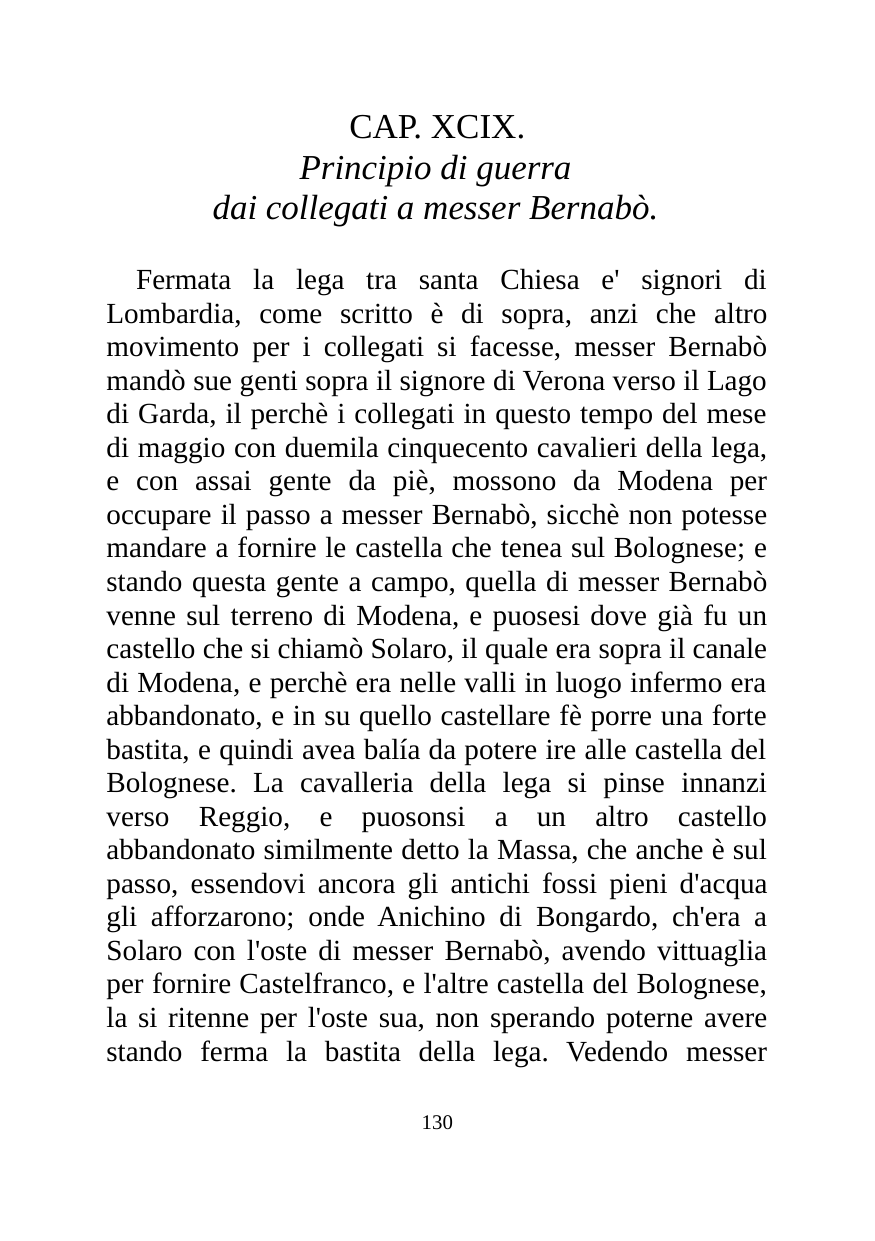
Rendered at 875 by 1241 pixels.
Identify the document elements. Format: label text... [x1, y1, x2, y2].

text Fermata la lega tra santa Chiesa e' signori di Lombardia, come scritto è di sopra, anzi che altro movimento per i collegati si facesse, messer Bernabò mandò sue genti sopra il signore di Verona verso il Lago di Garda, il perchè i collegati in questo tempo del mese di maggio con duemila cinquecento cavalieri della lega, e con assai gente da piè, mossono da Modena per occupare il passo a messer Bernabò, sicchè non potesse mandare a fornire le castella che tenea sul Bolognese; e stando questa gente a campo, quella di messer Bernabò venne sul terreno di Modena, e puosesi dove già fu un castello che si chiamò Solaro, il quale era sopra il canale di Modena, e perchè era nelle valli in luogo infermo era abbandonato, e in su quello castellare fè porre una forte bastita, e quindi avea balía da potere ire alle castella del Bolognese. La cavalleria della lega si pinse innanzi verso Reggio, e puosonsi a un altro castello abbandonato similmente detto la Massa, che anche è sul passo, essendovi ancora gli antichi fossi pieni d'acqua gli afforzarono; onde Anichino di Bongardo, ch'era a Solaro con l'oste di messer Bernabò, avendo vittuaglia per fornire Castelfranco, e l'altre castella del Bolognese, la si ritenne per l'oste sua, non sperando poterne avere stando ferma la bastita della lega. Vedendo messer [106, 262, 768, 1067]
subtitle CAP. XCIX. Principio di guerra dai collegati a messer Bernabò. [106, 106, 768, 227]
